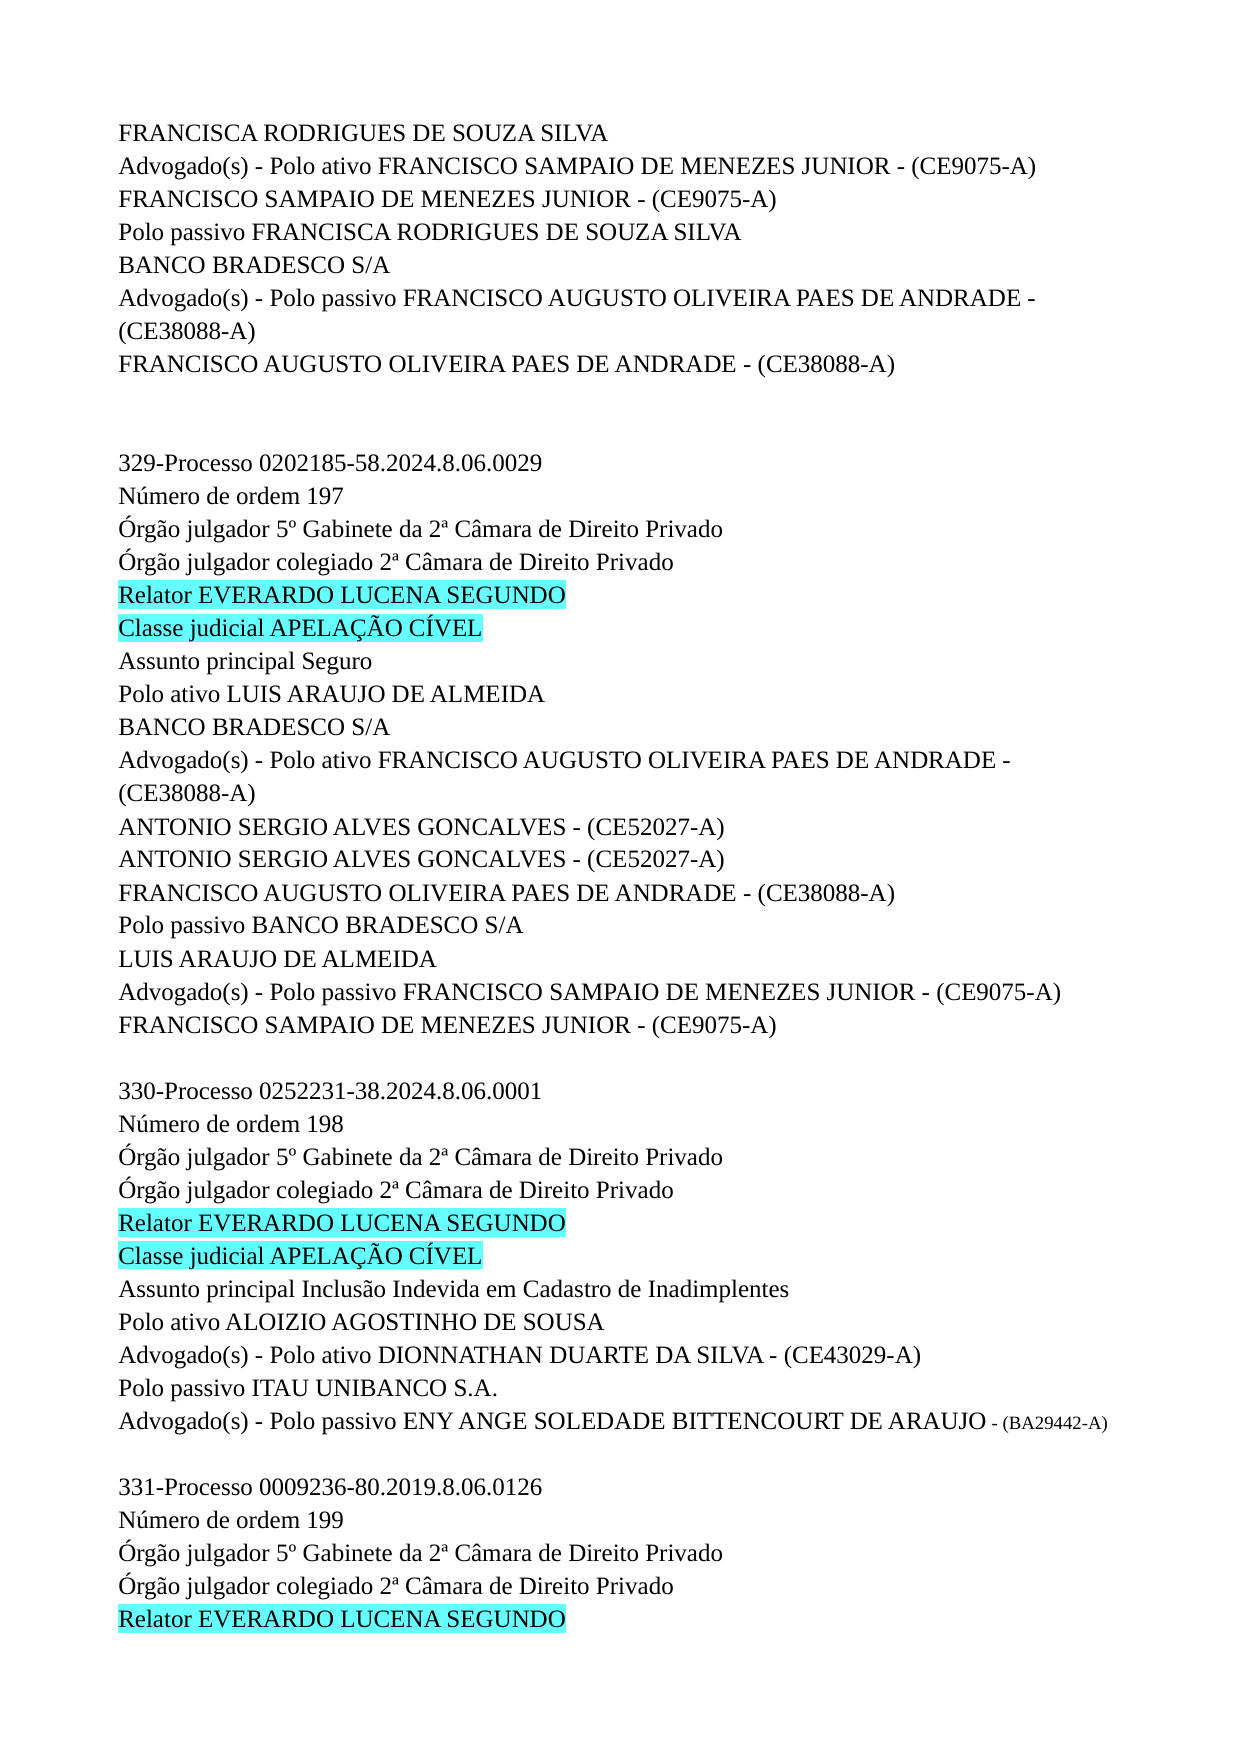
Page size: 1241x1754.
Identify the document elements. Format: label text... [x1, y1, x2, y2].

text Polo passivo FRANCISCA RODRIGUES DE SOUZA SILVA [118, 217, 1122, 246]
text Número de ordem 199 [118, 1505, 1122, 1534]
text FRANCISCA RODRIGUES DE SOUZA SILVA [118, 118, 1122, 147]
text ANTONIO SERGIO ALVES GONCALVES - (CE52027-A) [118, 844, 1122, 873]
text Classe judicial APELAÇÃO CÍVEL [118, 613, 1122, 642]
text FRANCISCO AUGUSTO OLIVEIRA PAES DE ANDRADE - (CE38088-A) [118, 349, 1122, 378]
text BANCO BRADESCO S/A [118, 712, 1122, 741]
text LUIS ARAUJO DE ALMEIDA [118, 944, 1122, 972]
text Relator EVERARDO LUCENA SEGUNDO [118, 1604, 1122, 1633]
text ANTONIO SERGIO ALVES GONCALVES - (CE52027-A) [118, 812, 1122, 840]
text FRANCISCO SAMPAIO DE MENEZES JUNIOR - (CE9075-A) [118, 184, 1122, 213]
text Assunto principal Inclusão Indevida em Cadastro de Inadimplentes [118, 1274, 1122, 1303]
text Polo passivo BANCO BRADESCO S/A [118, 911, 1122, 939]
text FRANCISCO SAMPAIO DE MENEZES JUNIOR - (CE9075-A) [118, 1010, 1122, 1038]
text Advogado(s) - Polo passivo FRANCISCO AUGUSTO OLIVEIRA PAES DE ANDRADE - (CE38088-A) [118, 283, 1122, 345]
text 329-Processo 0202185-58.2024.8.06.0029 [118, 448, 1122, 477]
text Órgão julgador 5º Gabinete da 2ª Câmara de Direito Privado [118, 514, 1122, 543]
text FRANCISCO AUGUSTO OLIVEIRA PAES DE ANDRADE - (CE38088-A) [118, 878, 1122, 906]
text Polo ativo ALOIZIO AGOSTINHO DE SOUSA [118, 1307, 1122, 1336]
text Número de ordem 197 [118, 481, 1122, 510]
text Polo ativo LUIS ARAUJO DE ALMEIDA [118, 679, 1122, 708]
text Órgão julgador colegiado 2ª Câmara de Direito Privado [118, 1571, 1122, 1600]
text Advogado(s) - Polo passivo FRANCISCO SAMPAIO DE MENEZES JUNIOR - (CE9075-A) [118, 977, 1122, 1005]
text Órgão julgador colegiado 2ª Câmara de Direito Privado [118, 547, 1122, 576]
text Número de ordem 198 [118, 1109, 1122, 1137]
text Advogado(s) - Polo ativo FRANCISCO SAMPAIO DE MENEZES JUNIOR - (CE9075-A) [118, 151, 1122, 180]
text Polo passivo ITAU UNIBANCO S.A. [118, 1373, 1122, 1402]
text 331-Processo 0009236-80.2019.8.06.0126 [118, 1472, 1122, 1501]
text Assunto principal Seguro [118, 646, 1122, 675]
text Advogado(s) - Polo ativo DIONNATHAN DUARTE DA SILVA - (CE43029-A) [118, 1340, 1122, 1369]
text Classe judicial APELAÇÃO CÍVEL [118, 1241, 1122, 1269]
text BANCO BRADESCO S/A [118, 250, 1122, 279]
text Relator EVERARDO LUCENA SEGUNDO [118, 1208, 1122, 1237]
text Advogado(s) - Polo passivo ENY ANGE SOLEDADE BITTENCOURT DE ARAUJO - (BA29442-A) [118, 1406, 1122, 1435]
text Órgão julgador colegiado 2ª Câmara de Direito Privado [118, 1175, 1122, 1203]
text Órgão julgador 5º Gabinete da 2ª Câmara de Direito Privado [118, 1538, 1122, 1567]
text Órgão julgador 5º Gabinete da 2ª Câmara de Direito Privado [118, 1142, 1122, 1171]
text 330-Processo 0252231-38.2024.8.06.0001 [118, 1076, 1122, 1104]
text Relator EVERARDO LUCENA SEGUNDO [118, 580, 1122, 609]
text Advogado(s) - Polo ativo FRANCISCO AUGUSTO OLIVEIRA PAES DE ANDRADE - (CE38088-A) [118, 746, 1122, 807]
